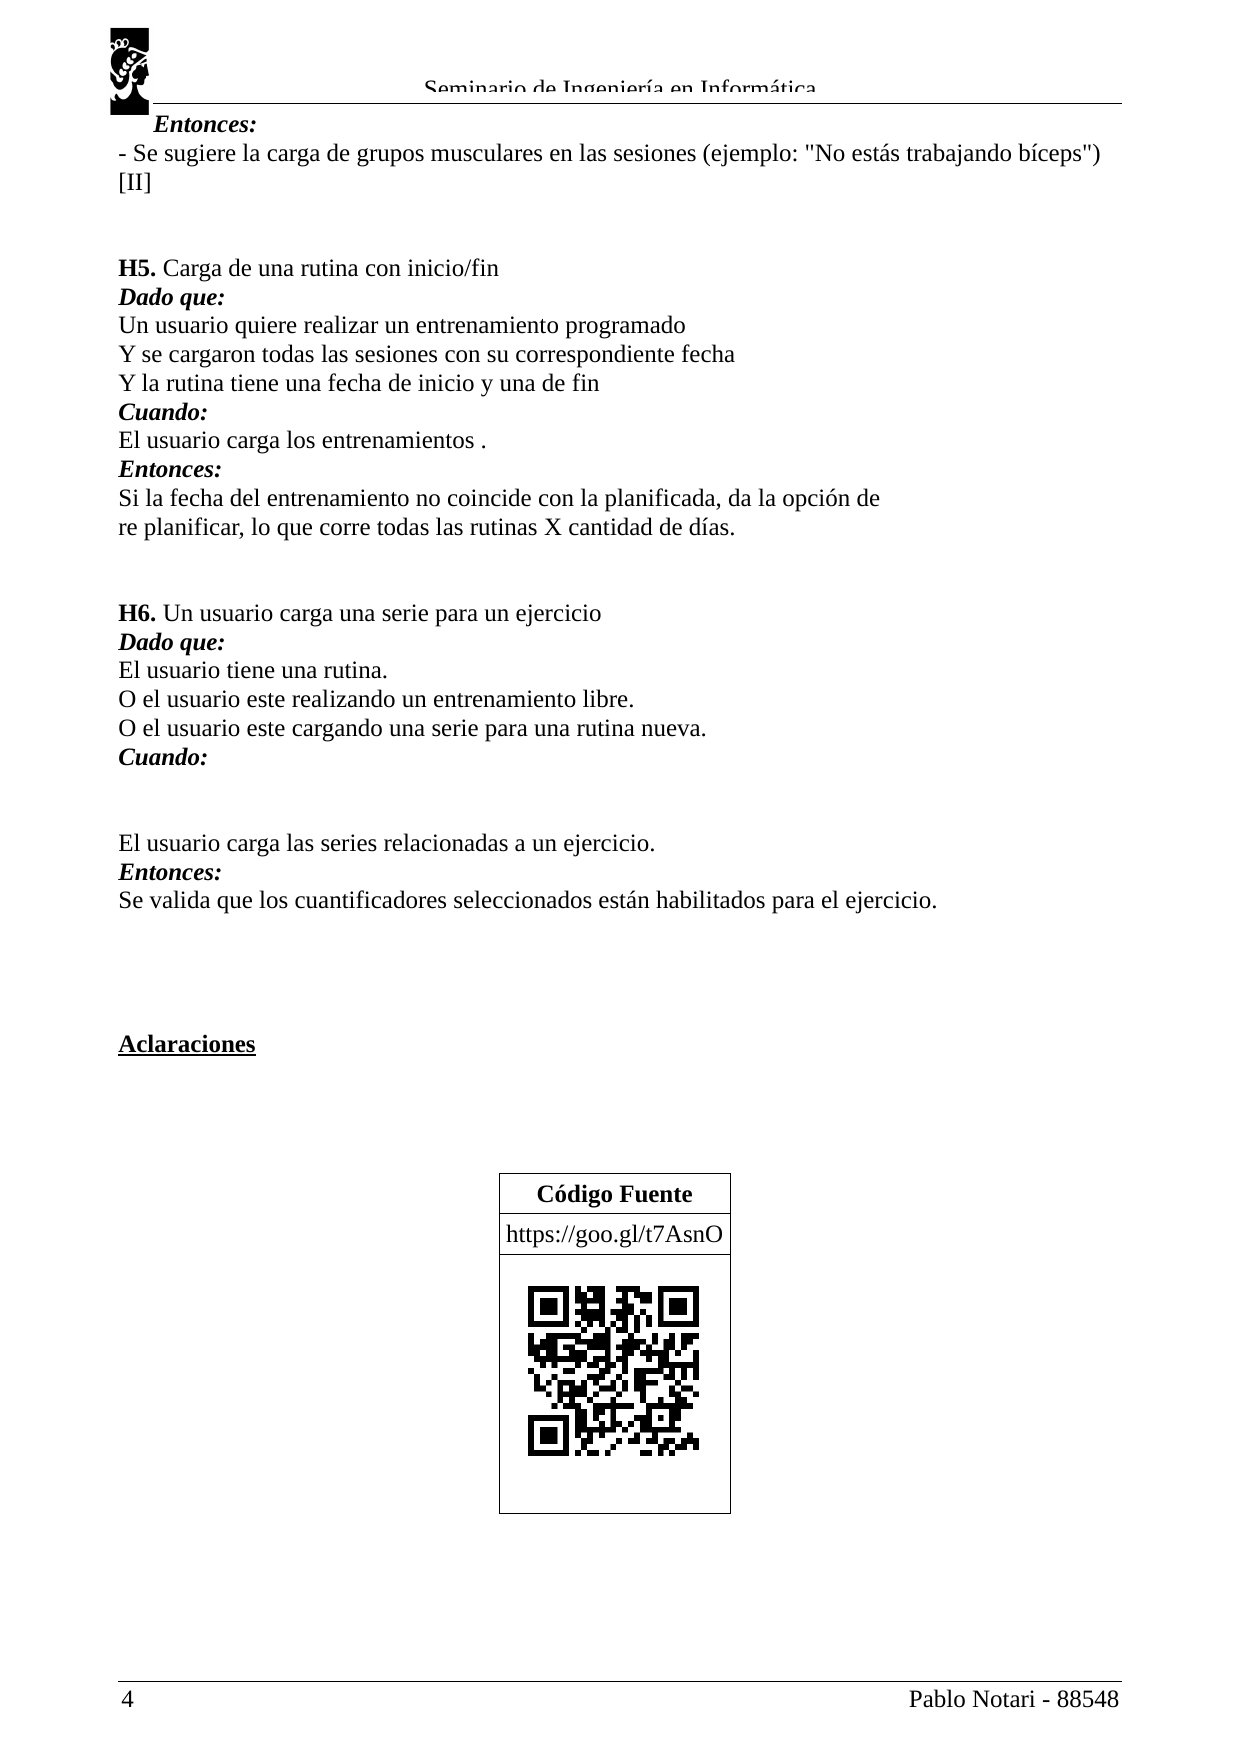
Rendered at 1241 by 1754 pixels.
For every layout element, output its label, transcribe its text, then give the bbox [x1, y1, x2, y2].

text H6. Un usuario carga una serie para un ejercicio [118, 598, 1122, 627]
table_cell [500, 1263, 730, 1513]
picture [106, 24, 153, 119]
text H5. Carga de una rutina con inicio/fin [118, 253, 1122, 282]
text O el usuario este cargando una serie para una rutina nueva. [118, 713, 1122, 742]
table_header Código Fuente [500, 1174, 730, 1213]
text - Se sugiere la carga de grupos musculares en las sesiones (ejemplo: "No estás trabajando bíceps") [II] [118, 138, 1122, 195]
text Aclaraciones [118, 1029, 1122, 1058]
table_cell [500, 1255, 730, 1262]
text re planificar, lo que corre todas las rutinas X cantidad de días. [118, 512, 1122, 540]
text Si la fecha del entrenamiento no coincide con la planificada, da la opción de [118, 483, 1122, 512]
text Dado que: [118, 627, 1122, 655]
text Se valida que los cuantificadores seleccionados están habilitados para el ejercicio. [118, 885, 1122, 914]
text El usuario tiene una rutina. [118, 655, 1122, 684]
text Cuando: [118, 397, 1122, 425]
text Y la rutina tiene una fecha de inicio y una de fin [118, 368, 1122, 397]
picture [504, 1262, 722, 1479]
text Entonces: [118, 454, 1122, 483]
text O el usuario este realizando un entrenamiento libre. [118, 684, 1122, 713]
text Un usuario quiere realizar un entrenamiento programado [118, 310, 1122, 339]
text Entonces: [118, 857, 1122, 885]
text Entonces: [118, 109, 1122, 138]
text Y se cargaron todas las sesiones con su correspondiente fecha [118, 339, 1122, 368]
text Cuando: [118, 742, 1122, 770]
text El usuario carga los entrenamientos . [118, 425, 1122, 454]
text Dado que: [118, 282, 1122, 310]
table_cell https://goo.gl/t7AsnO [500, 1214, 730, 1253]
text El usuario carga las series relacionadas a un ejercicio. [118, 828, 1122, 857]
